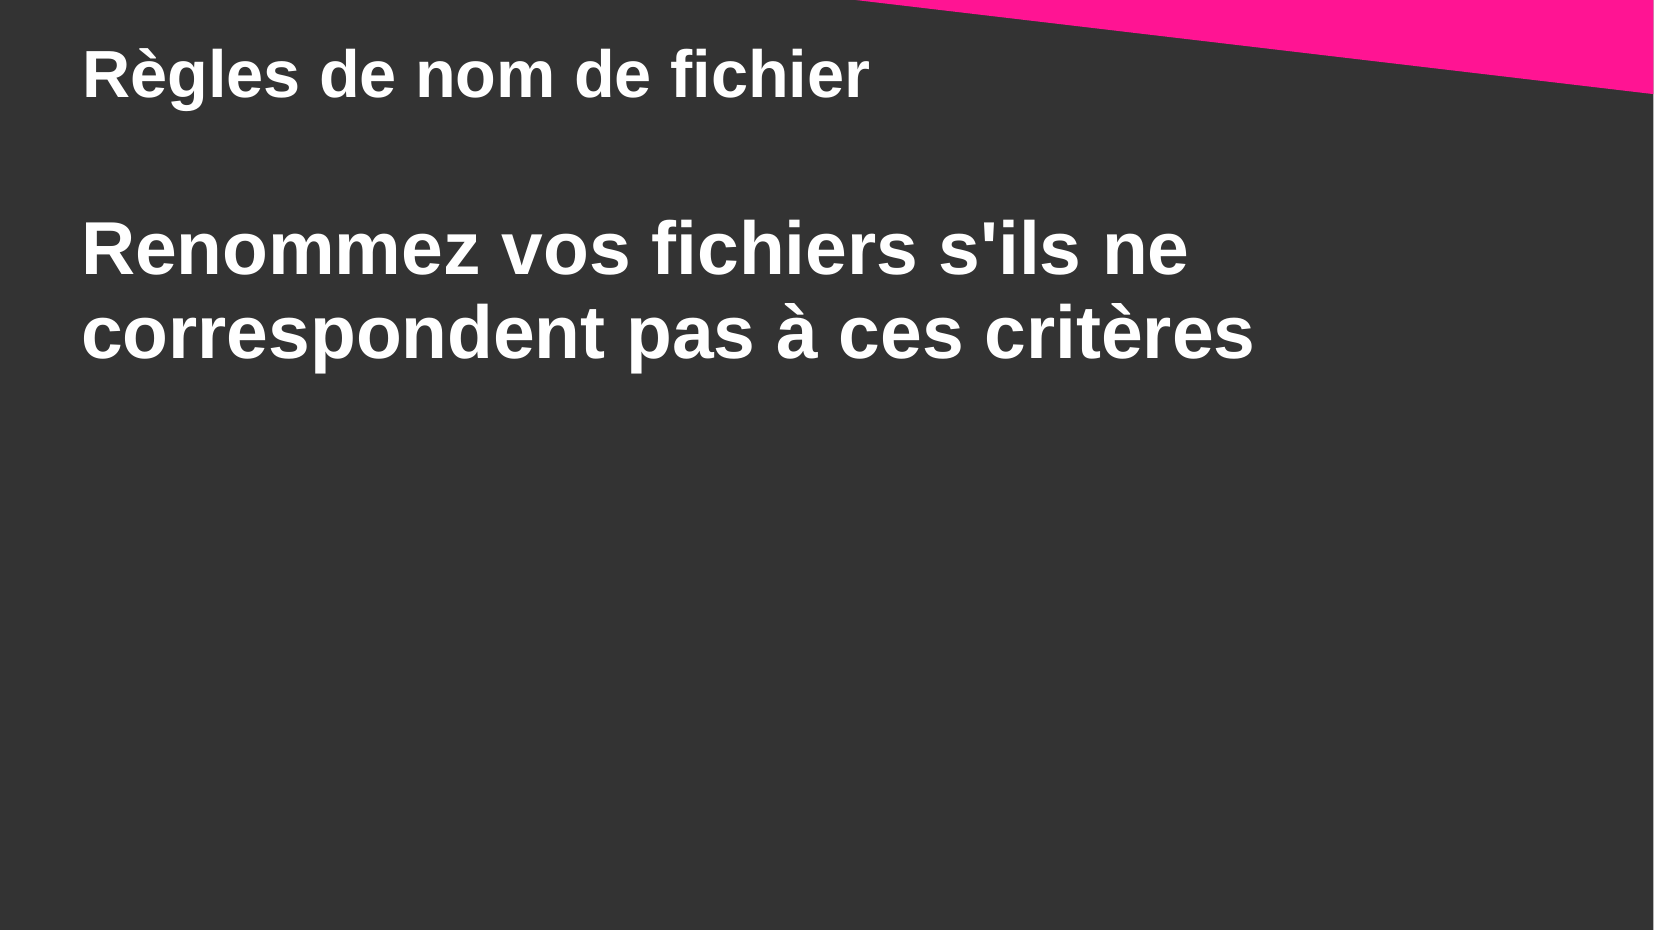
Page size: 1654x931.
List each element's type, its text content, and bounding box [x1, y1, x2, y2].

list Renommez vos fichiers s'ils ne correspondent pas à ces critères [80, 206, 1335, 461]
text_box [855, 0, 1654, 95]
title Règles de nom de fichier [82, 37, 1571, 122]
